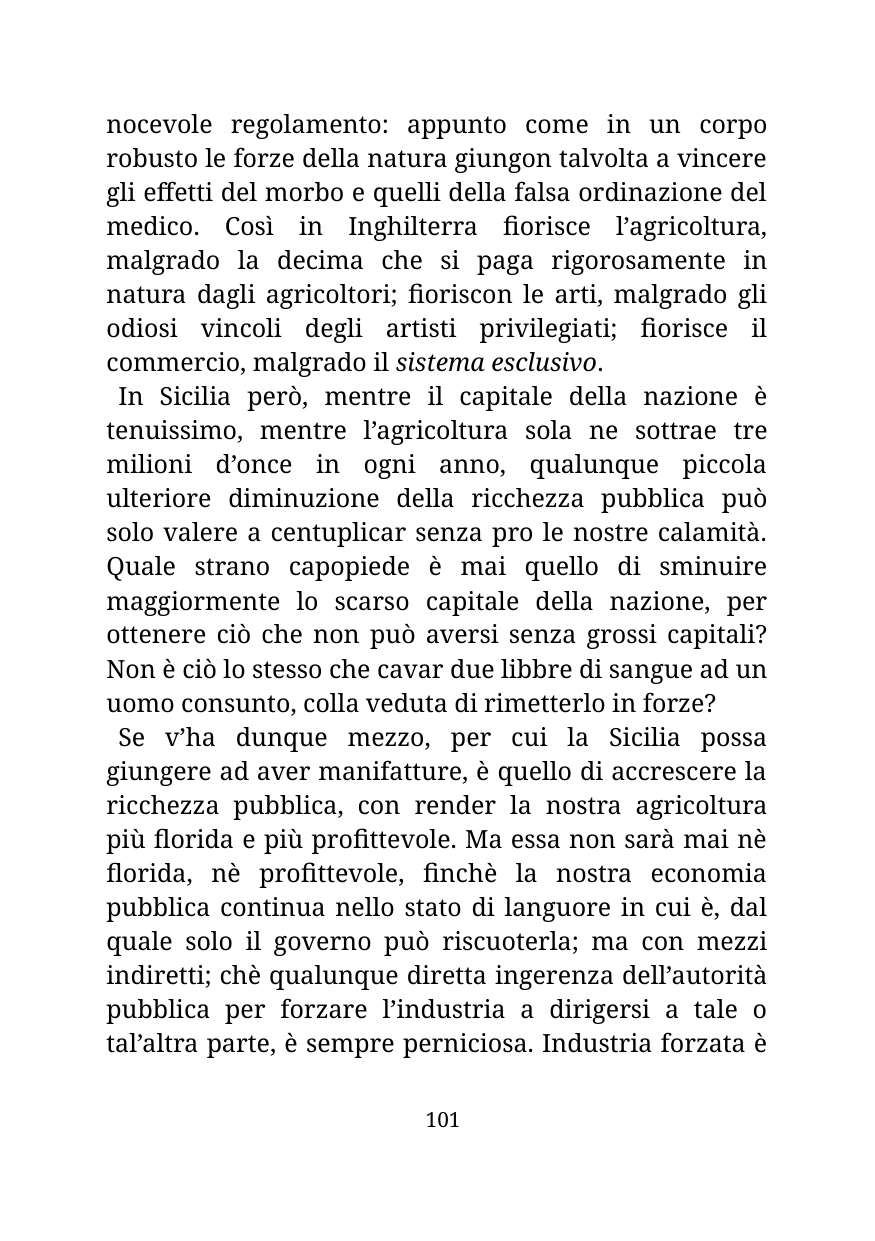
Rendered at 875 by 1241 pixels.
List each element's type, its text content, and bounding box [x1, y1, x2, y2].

text Se v’ha dunque mezzo, per cui la Sicilia possa giungere ad aver manifatture, è quello di accrescere la ricchezza pubblica, con render la nostra agricoltura più florida e più profittevole. Ma essa non sarà mai nè florida, nè profittevole, finchè la nostra economia pubblica continua nello stato di languore in cui è, dal quale solo il governo può riscuoterla; ma con mezzi indiretti; chè qualunque diretta ingerenza dell’autorità pubblica per forzare l’industria a dirigersi a tale o tal’altra parte, è sempre perniciosa. Industria forzata è [106, 719, 768, 1060]
text In Sicilia però, mentre il capitale della nazione è tenuissimo, mentre l’agricoltura sola ne sottrae tre milioni d’once in ogni anno, qualunque piccola ulteriore diminuzione della ricchezza pubblica può solo valere a centuplicar senza pro le nostre calamità. Quale strano capopiede è mai quello di sminuire maggiormente lo scarso capitale della nazione, per ottenere ciò che non può aversi senza grossi capitali? Non è ciò lo stesso che cavar due libbre di sangue ad un uomo consunto, colla veduta di rimetterlo in forze? [106, 379, 768, 719]
text nocevole regolamento: appunto come in un corpo robusto le forze della natura giungon talvolta a vincere gli effetti del morbo e quelli della falsa ordinazione del medico. Così in Inghilterra fiorisce l’agricoltura, malgrado la decima che si paga rigorosamente in natura dagli agricoltori; fioriscon le arti, malgrado gli odiosi vincoli degli artisti privilegiati; fiorisce il commercio, malgrado il sistema esclusivo. [106, 106, 768, 379]
